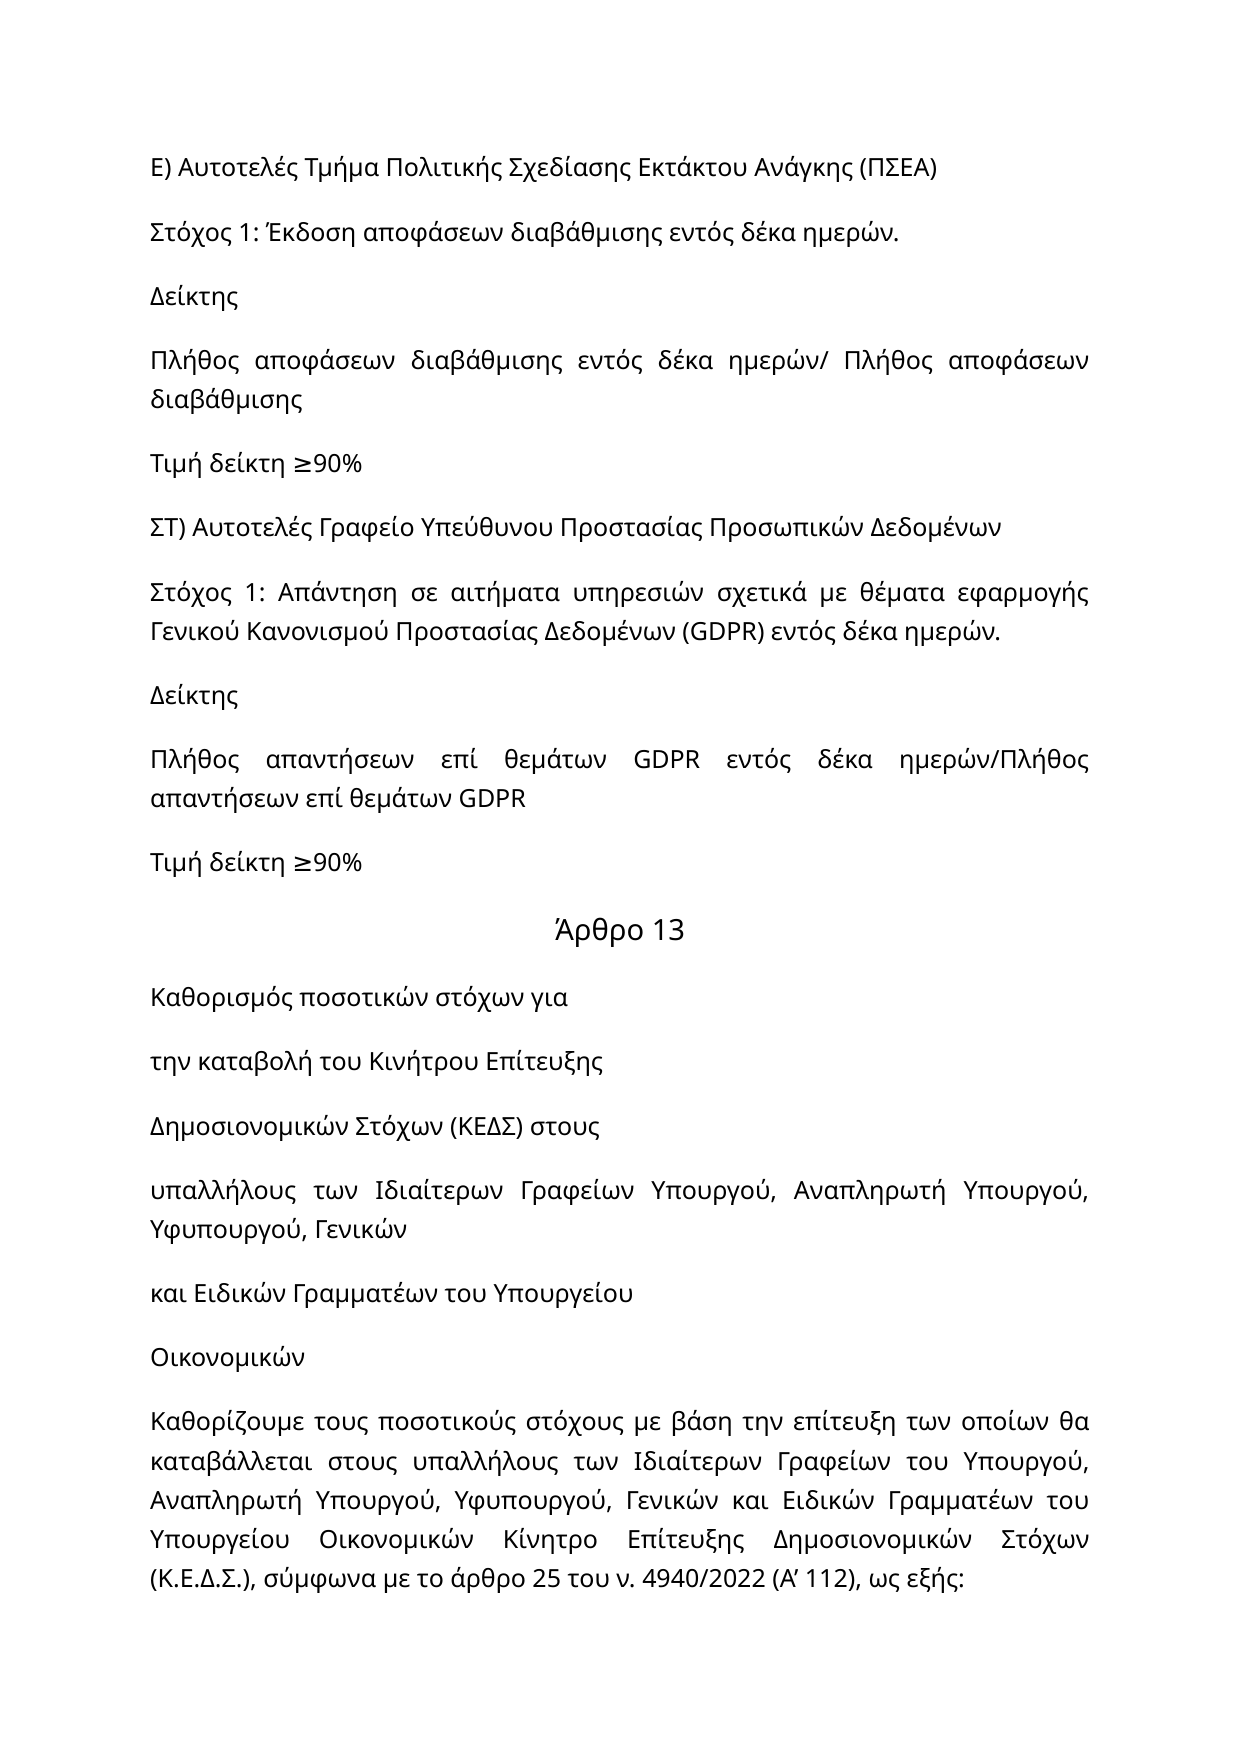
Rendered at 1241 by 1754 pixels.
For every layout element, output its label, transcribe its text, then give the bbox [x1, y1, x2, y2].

text Πλήθος αποφάσεων διαβάθμισης εντός δέκα ημερών/ Πλήθος αποφάσεων διαβάθμισης [150, 342, 1090, 416]
text Ε) Αυτοτελές Τμήμα Πολιτικής Σχεδίασης Εκτάκτου Ανάγκης (ΠΣΕΑ) [150, 150, 1090, 184]
text υπαλλήλους των Ιδιαίτερων Γραφείων Υπουργού, Αναπληρωτή Υπουργού, Υφυπουργού, Γενικών [150, 1172, 1090, 1246]
subtitle Άρθρο 13 [150, 909, 1090, 949]
text ΣΤ) Αυτοτελές Γραφείο Υπεύθυνου Προστασίας Προσωπικών Δεδομένων [150, 510, 1090, 544]
text Καθορίζουμε τους ποσοτικούς στόχους με βάση την επίτευξη των οποίων θα καταβάλλεται στους υπαλλήλους των Ιδιαίτερων Γραφείων του Υπουργού, Αναπληρωτή Υπουργού, Υφυπουργού, Γενικών και Ειδικών Γραμματέων του Υπουργείου Οικονομικών Κίνητρο Επίτευξης Δημοσιονομικών Στόχων (Κ.Ε.Δ.Σ.), σύμφωνα με το άρθρο 25 του ν. 4940/2022 (Α’ 112), ως εξής: [150, 1404, 1090, 1595]
text Δείκτης [150, 677, 1090, 712]
text Δημοσιονομικών Στόχων (ΚΕΔΣ) στους [150, 1108, 1090, 1142]
text Τιμή δείκτη ≥90% [150, 446, 1090, 480]
text Στόχος 1: Έκδοση αποφάσεων διαβάθμισης εντός δέκα ημερών. [150, 214, 1090, 248]
text Δείκτης [150, 278, 1090, 312]
text την καταβολή του Κινήτρου Επίτευξης [150, 1044, 1090, 1078]
text Πλήθος απαντήσεων επί θεμάτων GDPR εντός δέκα ημερών/Πλήθος απαντήσεων επί θεμάτων GDPR [150, 742, 1090, 815]
text Στόχος 1: Απάντηση σε αιτήματα υπηρεσιών σχετικά με θέματα εφαρμογής Γενικού Κανονισμού Προστασίας Δεδομένων (GDPR) εντός δέκα ημερών. [150, 574, 1090, 647]
text και Ειδικών Γραμματέων του Υπουργείου [150, 1276, 1090, 1310]
text Οικονομικών [150, 1340, 1090, 1374]
text Τιμή δείκτη ≥90% [150, 845, 1090, 879]
text Καθορισμός ποσοτικών στόχων για [150, 980, 1090, 1014]
